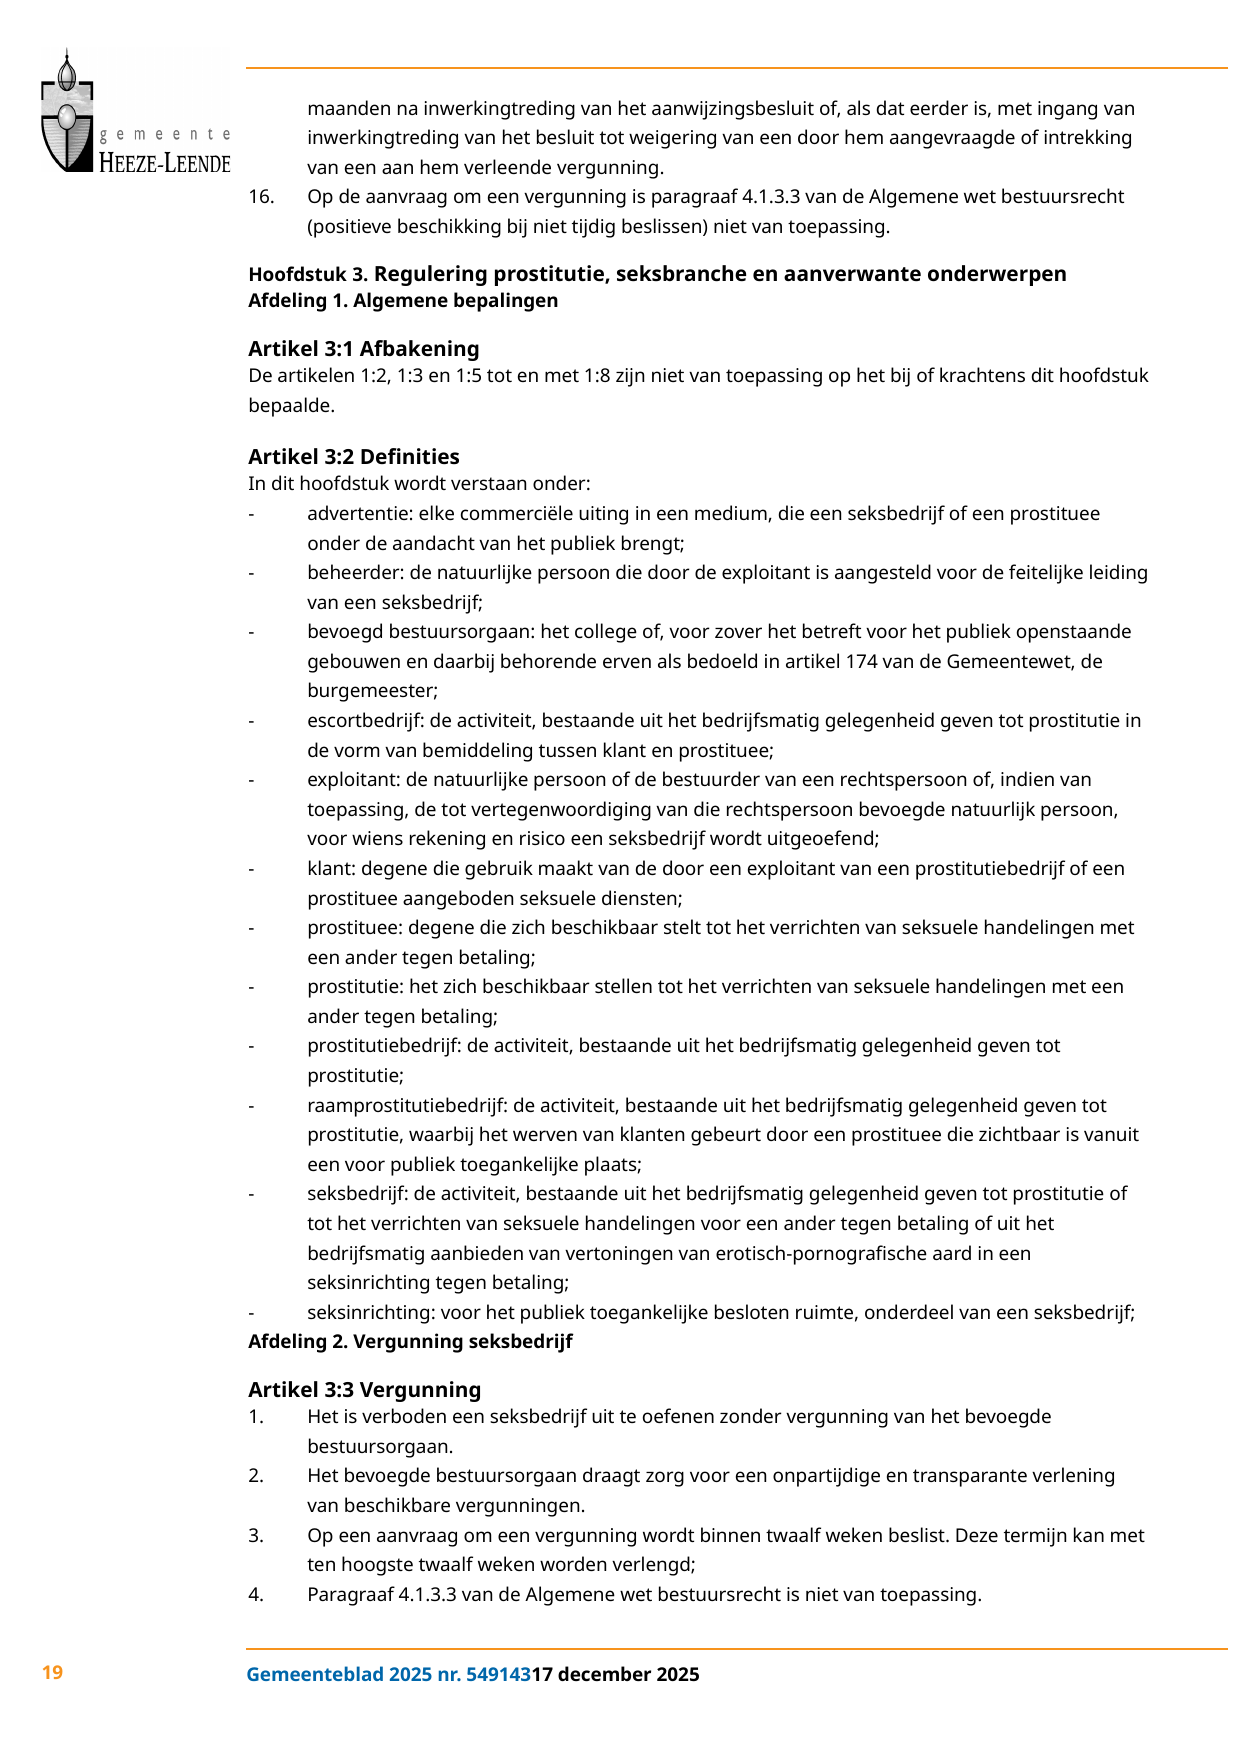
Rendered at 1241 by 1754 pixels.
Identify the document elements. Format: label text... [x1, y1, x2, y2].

text Artikel 3:3 Vergunning [248, 1375, 1152, 1403]
text Artikel 3:1 Afbakening [248, 334, 1152, 362]
list advertentie: elke commerciële uiting in een medium, die een seksbedrijf of een prostituee onder de aandacht van het publiek brengt; [248, 500, 1152, 556]
list Het is verboden een seksbedrijf uit te oefenen zonder vergunning van het bevoegde bestuursorgaan. [248, 1403, 1152, 1459]
list raamprostitutiebedrijf: de activiteit, bestaande uit het bedrijfsmatig gelegenheid geven tot prostitutie, waarbij het werven van klanten gebeurt door een prostituee die zichtbaar is vanuit een voor publiek toegankelijke plaats; [248, 1092, 1152, 1177]
text Afdeling 2. Vergunning seksbedrijf [248, 1328, 1152, 1354]
list Het bevoegde bestuursorgaan draagt zorg voor een onpartijdige en transparante verlening van beschikbare vergunningen. [248, 1463, 1152, 1518]
list escortbedrijf: de activiteit, bestaande uit het bedrijfsmatig gelegenheid geven tot prostitutie in de vorm van bemiddeling tussen klant en prostituee; [248, 707, 1152, 763]
list Paragraaf 4.1.3.3 van de Algemene wet bestuursrecht is niet van toepassing. [248, 1581, 1152, 1607]
list maanden na inwerkingtreding van het aanwijzingsbesluit of, als dat eerder is, met ingang van inwerkingtreding van het besluit tot weigering van een door hem aangevraagde of intrekking van een aan hem verleende vergunning. [248, 95, 1152, 180]
text De artikelen 1:2, 1:3 en 1:5 tot en met 1:8 zijn niet van toepassing op het bij of krachtens dit hoofdstuk bepaalde. [248, 362, 1152, 417]
list seksbedrijf: de activiteit, bestaande uit het bedrijfsmatig gelegenheid geven tot prostitutie of tot het verrichten van seksuele handelingen voor een ander tegen betaling of uit het bedrijfsmatig aanbieden van vertoningen van erotisch-pornografische aard in een seksinrichting tegen betaling; [248, 1181, 1152, 1295]
list seksinrichting: voor het publiek toegankelijke besloten ruimte, onderdeel van een seksbedrijf; [248, 1299, 1152, 1325]
text In dit hoofdstuk wordt verstaan onder: [248, 471, 1152, 496]
list Op de aanvraag om een vergunning is paragraaf 4.1.3.3 van de Algemene wet bestuursrecht (positieve beschikking bij niet tijdig beslissen) niet van toepassing. [248, 183, 1152, 239]
list prostitutiebedrijf: de activiteit, bestaande uit het bedrijfsmatig gelegenheid geven tot prostitutie; [248, 1033, 1152, 1088]
text Artikel 3:2 Definities [248, 442, 1152, 471]
list prostituee: degene die zich beschikbaar stelt tot het verrichten van seksuele handelingen met een ander tegen betaling; [248, 914, 1152, 970]
list Op een aanvraag om een vergunning wordt binnen twaalf weken beslist. Deze termijn kan met ten hoogste twaalf weken worden verlengd; [248, 1522, 1152, 1577]
text Afdeling 1. Algemene bepalingen [248, 287, 1152, 313]
list beheerder: de natuurlijke persoon die door de exploitant is aangesteld voor de feitelijke leiding van een seksbedrijf; [248, 559, 1152, 615]
list bevoegd bestuursorgaan: het college of, voor zover het betreft voor het publiek openstaande gebouwen en daarbij behorende erven als bedoeld in artikel 174 van de Gemeentewet, de burgemeester; [248, 618, 1152, 703]
list exploitant: de natuurlijke persoon of de bestuurder van een rechtspersoon of, indien van toepassing, de tot vertegenwoordiging van die rechtspersoon bevoegde natuurlijk persoon, voor wiens rekening en risico een seksbedrijf wordt uitgeoefend; [248, 766, 1152, 851]
list prostitutie: het zich beschikbaar stellen tot het verrichten van seksuele handelingen met een ander tegen betaling; [248, 973, 1152, 1029]
picture [41, 47, 231, 172]
text Hoofdstuk 3. Regulering prostitutie, seksbranche en aanverwante onderwerpen [248, 259, 1152, 287]
list klant: degene die gebruik maakt van de door een exploitant van een prostitutiebedrijf of een prostituee aangeboden seksuele diensten; [248, 855, 1152, 911]
